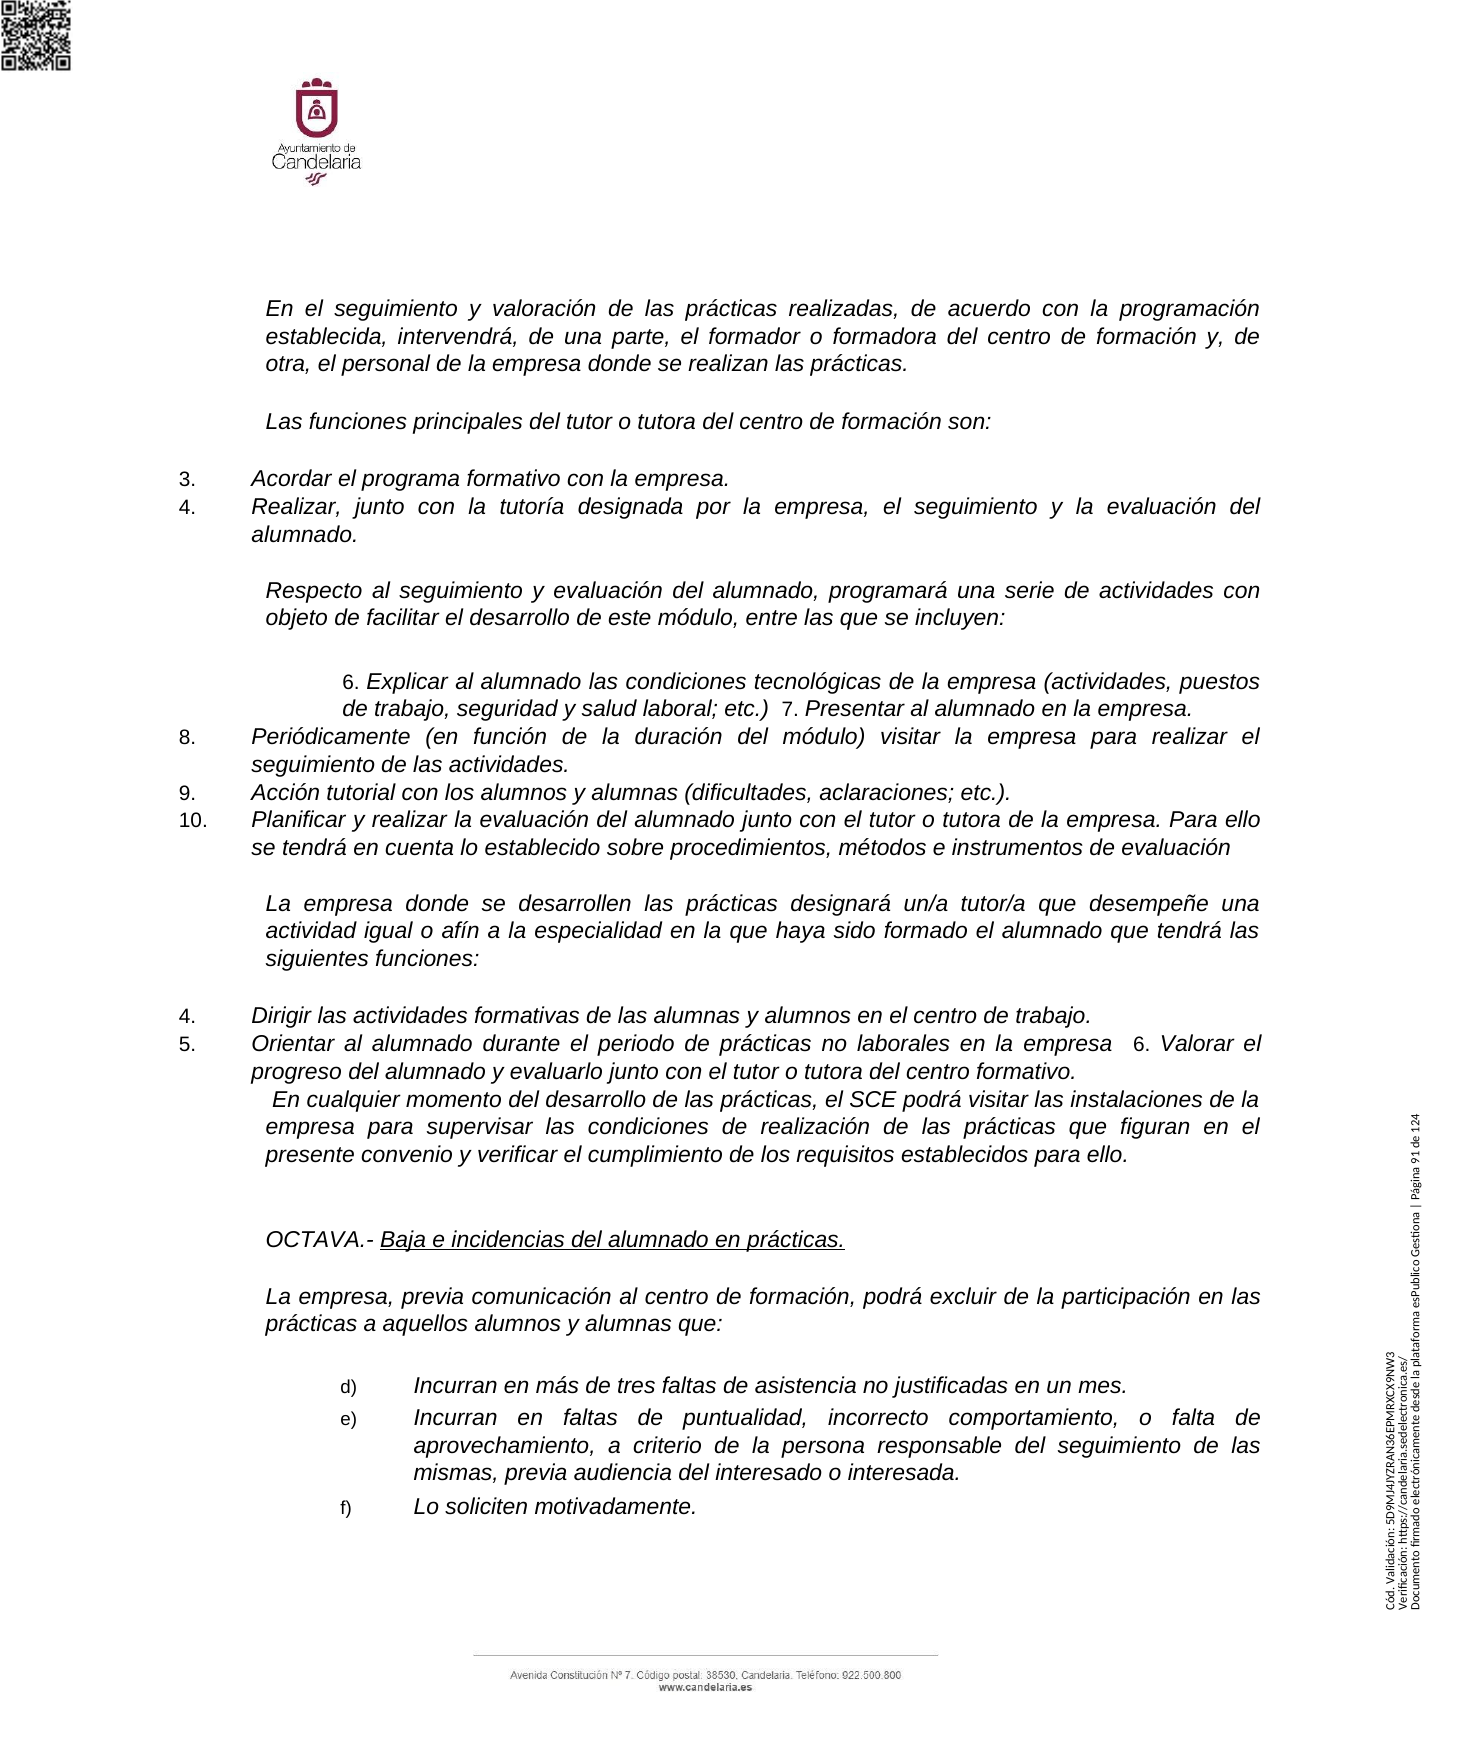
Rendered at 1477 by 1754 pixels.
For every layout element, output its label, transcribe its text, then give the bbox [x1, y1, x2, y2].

text OCTAVA.- Baja e incidencias del alumnado en prácticas. [265, 1226, 1269, 1252]
list Acordar el programa formativo con la empresa. [179, 465, 1263, 492]
list Periódicamente (en función de la duración del módulo) visitar la empresa para realizar el seguimiento de las actividades. [179, 723, 1263, 777]
list Incurran en más de tres faltas de asistencia no justificadas en un mes. [340, 1372, 1263, 1399]
text Respecto al seguimiento y evaluación del alumnado, programará una serie de actividades con objeto de facilitar el desarrollo de este módulo, entre las que se incluyen: [265, 577, 1263, 630]
text 6. Explicar al alumnado las condiciones tecnológicas de la empresa (actividades, puestos de trabajo, seguridad y salud laboral; etc.) 7. Presentar al alumnado en la empresa. [342, 668, 1263, 722]
list Dirigir las actividades formativas de las alumnas y alumnos en el centro de trabajo. [179, 1002, 1263, 1029]
list Orientar al alumnado durante el periodo de prácticas no laborales en la empresa 6. Valorar el progreso del alumnado y evaluarlo junto con el tutor o tutora del centro formativo. [179, 1030, 1263, 1084]
list Planificar y realizar la evaluación del alumnado junto con el tutor o tutora de la empresa. Para ello se tendrá en cuenta lo establecido sobre procedimientos, métodos e instrumentos de evaluación [179, 806, 1263, 860]
list Realizar, junto con la tutoría designada por la empresa, el seguimiento y la evaluación del alumnado. [179, 493, 1263, 547]
list Incurran en faltas de puntualidad, incorrecto comportamiento, o falta de aprovechamiento, a criterio de la persona responsable del seguimiento de las mismas, previa audiencia del interesado o interesada. [340, 1404, 1263, 1486]
text En el seguimiento y valoración de las prácticas realizadas, de acuerdo con la programación establecida, intervendrá, de una parte, el formador o formadora del centro de formación y, de otra, el personal de la empresa donde se realizan las prácticas. [265, 295, 1263, 376]
text Las funciones principales del tutor o tutora del centro de formación son: [265, 408, 1263, 434]
list Acción tutorial con los alumnos y alumnas (dificultades, aclaraciones; etc.). [179, 778, 1263, 805]
text La empresa, previa comunicación al centro de formación, podrá excluir de la participación en las prácticas a aquellos alumnos y alumnas que: [265, 1283, 1263, 1336]
text La empresa donde se desarrollen las prácticas designará un/a tutor/a que desempeñe una actividad igual o afín a la especialidad en la que haya sido formado el alumnado que tendrá las siguientes funciones: [265, 890, 1263, 971]
text En cualquier momento del desarrollo de las prácticas, el SCE podrá visitar las instalaciones de la empresa para supervisar las condiciones de realización de las prácticas que figuran en el presente convenio y verificar el cumplimiento de los requisitos establecidos para ello. [265, 1086, 1263, 1167]
list Lo soliciten motivadamente. [340, 1493, 1263, 1519]
